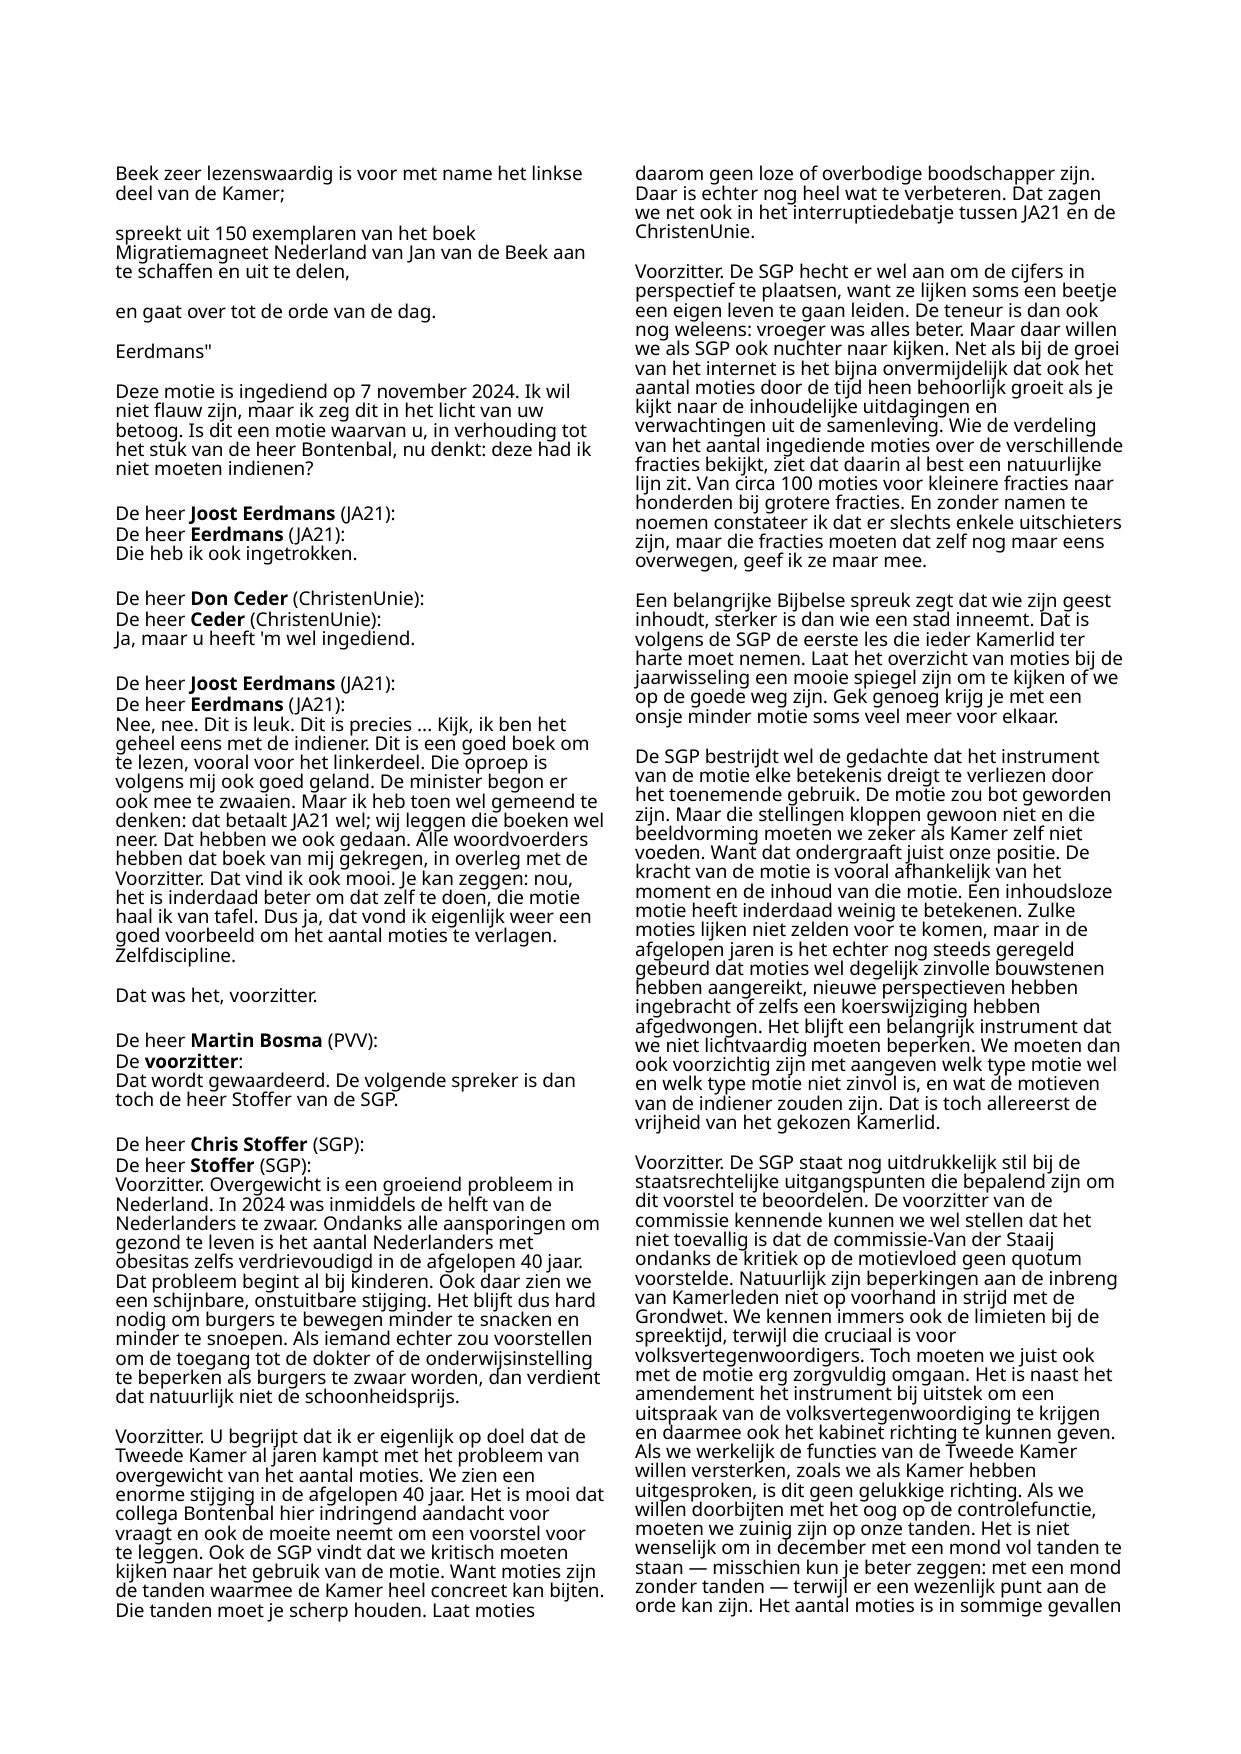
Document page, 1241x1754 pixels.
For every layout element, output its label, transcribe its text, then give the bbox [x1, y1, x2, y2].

text Voorzitter. De SGP hecht er wel aan om de cijfers in perspectief te plaatsen, want ze lijken soms een beetje een eigen leven te gaan leiden. De teneur is dan ook nog weleens: vroeger was alles beter. Maar daar willen we als SGP ook nuchter naar kijken. Net als bij de groei van het internet is het bijna onvermijdelijk dat ook het aantal moties door de tijd heen behoorlijk groeit als je kijkt naar de inhoudelijke uitdagingen en verwachtingen uit de samenleving. Wie de verdeling van het aantal ingediende moties over de verschillende fracties bekijkt, ziet dat daarin al best een natuurlijke lijn zit. Van circa 100 moties voor kleinere fracties naar honderden bij grotere fracties. En zonder namen te noemen constateer ik dat er slechts enkele uitschieters zijn, maar die fracties moeten dat zelf nog maar eens overwegen, geef ik ze maar mee. [635, 263, 1125, 571]
text Nee, nee. Dit is leuk. Dit is precies ... Kijk, ik ben het geheel eens met de indiener. Dit is een goed boek om te lezen, vooral voor het linkerdeel. Die oproep is volgens mij ook goed geland. De minister begon er ook mee te zwaaien. Maar ik heb toen wel gemeend te denken: dat betaalt JA21 wel; wij leggen die boeken wel neer. Dat hebben we ook gedaan. Alle woordvoerders hebben dat boek van mij gekregen, in overleg met de Voorzitter. Dat vind ik ook mooi. Je kan zeggen: nou, het is inderdaad beter om dat zelf te doen, die motie haal ik van tafel. Dus ja, dat vond ik eigenlijk weer een goed voorbeeld om het aantal moties te verlagen. Zelfdiscipline. [115, 716, 605, 966]
text De SGP bestrijdt wel de gedachte dat het instrument van de motie elke betekenis dreigt te verliezen door het toenemende gebruik. De motie zou bot geworden zijn. Maar die stellingen kloppen gewoon niet en die beeldvorming moeten we zeker als Kamer zelf niet voeden. Want dat ondergraaft juist onze positie. De kracht van de motie is vooral afhankelijk van het moment en de inhoud van die motie. Een inhoudsloze motie heeft inderdaad weinig te betekenen. Zulke moties lijken niet zelden voor te komen, maar in de afgelopen jaren is het echter nog steeds geregeld gebeurd dat moties wel degelijk zinvolle bouwstenen hebben aangereikt, nieuwe perspectieven hebben ingebracht of zelfs een koerswijziging hebben afgedwongen. Het blijft een belangrijk instrument dat we niet lichtvaardig moeten beperken. We moeten dan ook voorzichtig zijn met aangeven welk type motie wel en welk type motie niet zinvol is, en wat de motieven van de indiener zouden zijn. Dat is toch allereerst de vrijheid van het gekozen Kamerlid. [635, 748, 1125, 1133]
text en gaat over tot de orde van de dag. [115, 303, 605, 322]
text De heer Don Ceder (ChristenUnie): [115, 585, 605, 611]
text Beek zeer lezenswaardig is voor met name het linkse deel van de Kamer; [115, 165, 605, 204]
text Dat wordt gewaardeerd. De volgende spreker is dan toch de heer Stoffer van de SGP. [115, 1072, 605, 1110]
text Eerdmans" [115, 343, 605, 362]
text De heer Ceder (ChristenUnie): [115, 611, 605, 630]
text Die heb ik ook ingetrokken. [115, 545, 605, 564]
text De heer Stoffer (SGP): [115, 1157, 605, 1176]
text daarom geen loze of overbodige boodschapper zijn. Daar is echter nog heel wat te verbeteren. Dat zagen we net ook in het interruptiedebatje tussen JA21 en de ChristenUnie. [635, 165, 1125, 242]
text De voorzitter: [115, 1053, 605, 1072]
text Ja, maar u heeft 'm wel ingediend. [115, 630, 605, 650]
text De heer Joost Eerdmans (JA21): [115, 500, 605, 526]
text Voorzitter. U begrijpt dat ik er eigenlijk op doel dat de Tweede Kamer al jaren kampt met het probleem van overgewicht van het aantal moties. We zien een enorme stijging in de afgelopen 40 jaar. Het is mooi dat collega Bontenbal hier indringend aandacht voor vraagt en ook de moeite neemt om een voorstel voor te leggen. Ook de SGP vindt dat we kritisch moeten kijken naar het gebruik van de motie. Want moties zijn de tanden waarmee de Kamer heel concreet kan bijten. Die tanden moet je scherp houden. Laat moties [115, 1428, 605, 1621]
text Deze motie is ingediend op 7 november 2024. Ik wil niet flauw zijn, maar ik zeg dit in het licht van uw betoog. Is dit een motie waarvan u, in verhouding tot het stuk van de heer Bontenbal, nu denkt: deze had ik niet moeten indienen? [115, 383, 605, 479]
text De heer Chris Stoffer (SGP): [115, 1131, 605, 1157]
text Voorzitter. De SGP staat nog uitdrukkelijk stil bij de staatsrechtelijke uitgangspunten die bepalend zijn om dit voorstel te beoordelen. De voorzitter van de commissie kennende kunnen we wel stellen dat het niet toevallig is dat de commissie-Van der Staaij ondanks de kritiek op de motievloed geen quotum voorstelde. Natuurlijk zijn beperkingen aan de inbreng van Kamerleden niet op voorhand in strijd met de Grondwet. We kennen immers ook de limieten bij de spreektijd, terwijl die cruciaal is voor volksvertegenwoordigers. Toch moeten we juist ook met de motie erg zorgvuldig omgaan. Het is naast het amendement het instrument bij uitstek om een uitspraak van de volksvertegenwoordiging te krijgen en daarmee ook het kabinet richting te kunnen geven. Als we werkelijk de functies van de Tweede Kamer willen versterken, zoals we als Kamer hebben uitgesproken, is dit geen gelukkige richting. Als we willen doorbijten met het oog op de controlefunctie, moeten we zuinig zijn op onze tanden. Het is niet wenselijk om in december met een mond vol tanden te staan — misschien kun je beter zeggen: met een mond zonder tanden — terwijl er een wezenlijk punt aan de orde kan zijn. Het aantal moties is in sommige gevallen [635, 1154, 1125, 1616]
text spreekt uit 150 exemplaren van het boek Migratiemagneet Nederland van Jan van de Beek aan te schaffen en uit te delen, [115, 224, 605, 282]
text Een belangrijke Bijbelse spreuk zegt dat wie zijn geest inhoudt, sterker is dan wie een stad inneemt. Dat is volgens de SGP de eerste les die ieder Kamerlid ter harte moet nemen. Laat het overzicht van moties bij de jaarwisseling een mooie spiegel zijn om te kijken of we op de goede weg zijn. Gek genoeg krijg je met een onsje minder motie soms veel meer voor elkaar. [635, 592, 1125, 727]
text Voorzitter. Overgewicht is een groeiend probleem in Nederland. In 2024 was inmiddels de helft van de Nederlanders te zwaar. Ondanks alle aansporingen om gezond te leven is het aantal Nederlanders met obesitas zelfs verdrievoudigd in de afgelopen 40 jaar. Dat probleem begint al bij kinderen. Ook daar zien we een schijnbare, onstuitbare stijging. Het blijft dus hard nodig om burgers te bewegen minder te snacken en minder te snoepen. Als iemand echter zou voorstellen om de toegang tot de dokter of de onderwijsinstelling te beperken als burgers te zwaar worden, dan verdient dat natuurlijk niet de schoonheidsprijs. [115, 1176, 605, 1407]
text Dat was het, voorzitter. [115, 987, 605, 1006]
text De heer Martin Bosma (PVV): [115, 1027, 605, 1053]
text De heer Eerdmans (JA21): [115, 526, 605, 545]
text De heer Eerdmans (JA21): [115, 696, 605, 716]
text De heer Joost Eerdmans (JA21): [115, 671, 605, 696]
